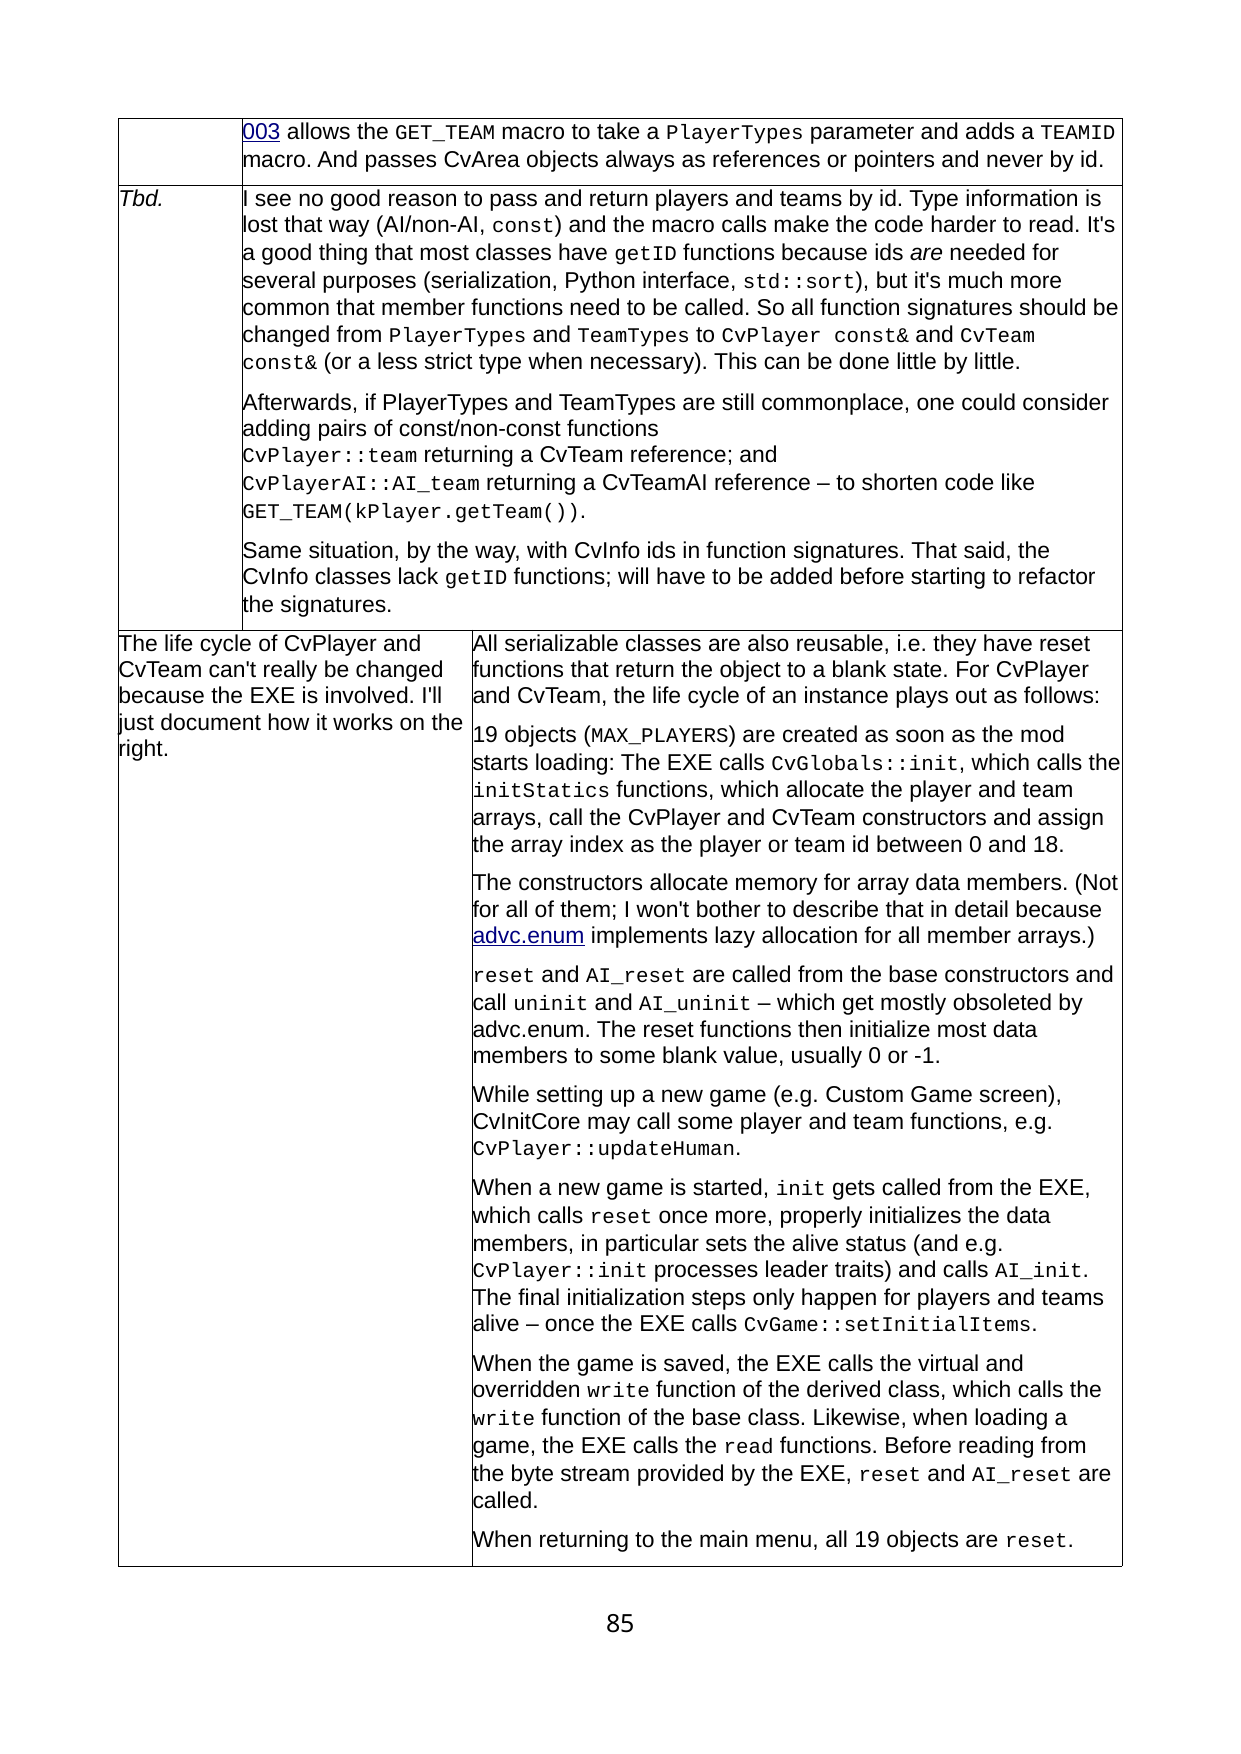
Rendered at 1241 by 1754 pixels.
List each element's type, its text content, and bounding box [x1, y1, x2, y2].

table_cell The life cycle of CvPlayer and CvTeam can't really be changed because the EXE is involved. I'll just document how it works on the right. [119, 631, 472, 1566]
table_cell [119, 119, 242, 185]
table_cell Tbd. [119, 186, 242, 629]
table_cell I see no good reason to pass and return players and teams by id. Type information is lost that way (AI/non-AI, const) and the macro calls make the code harder to read. It's a good thing that most classes have getID functions because ids are needed for several purposes (serialization, Python interface, std::sort), but it's much more common that member functions need to be called. So all function signatures should be changed from PlayerTypes and TeamTypes to CvPlayer const& and CvTeam const& (or a less strict type when necessary). This can be done little by little. Afterwards, if PlayerTypes and TeamTypes are still commonplace, one could consider adding pairs of const/non-const functions CvPlayer::team returning a CvTeam reference; and CvPlayerAI::AI_team returning a CvTeamAI reference – to shorten code like GET_TEAM(kPlayer.getTeam()). Same situation, by the way, with CvInfo ids in function signatures. That said, the CvInfo classes lack getID functions; will have to be added before starting to refactor the signatures. [243, 186, 1122, 629]
table_cell 003 allows the GET_TEAM macro to take a PlayerTypes parameter and adds a TEAMID macro. And passes CvArea objects always as references or pointers and never by id. [243, 119, 1122, 185]
table_cell All serializable classes are also reusable, i.e. they have reset functions that return the object to a blank state. For CvPlayer and CvTeam, the life cycle of an instance plays out as follows: 19 objects (MAX_PLAYERS) are created as soon as the mod starts loading: The EXE calls CvGlobals::init, which calls the initStatics functions, which allocate the player and team arrays, call the CvPlayer and CvTeam constructors and assign the array index as the player or team id between 0 and 18. The constructors allocate memory for array data members. (Not for all of them; I won't bother to describe that in detail because advc.enum implements lazy allocation for all member arrays.) reset and AI_reset are called from the base constructors and call uninit and AI_uninit – which get mostly obsoleted by advc.enum. The reset functions then initialize most data members to some blank value, usually 0 or -1. While setting up a new game (e.g. Custom Game screen), CvInitCore may call some player and team functions, e.g. CvPlayer::updateHuman. When a new game is started, init gets called from the EXE, which calls reset once more, properly initializes the data members, in particular sets the alive status (and e.g. CvPlayer::init processes leader traits) and calls AI_init. The final initialization steps only happen for players and teams alive – once the EXE calls CvGame::setInitialItems. When the game is saved, the EXE calls the virtual and overridden write function of the derived class, which calls the write function of the base class. Likewise, when loading a game, the EXE calls the read functions. Before reading from the byte stream provided by the EXE, reset and AI_reset are called. When returning to the main menu, all 19 objects are reset. [473, 631, 1122, 1566]
